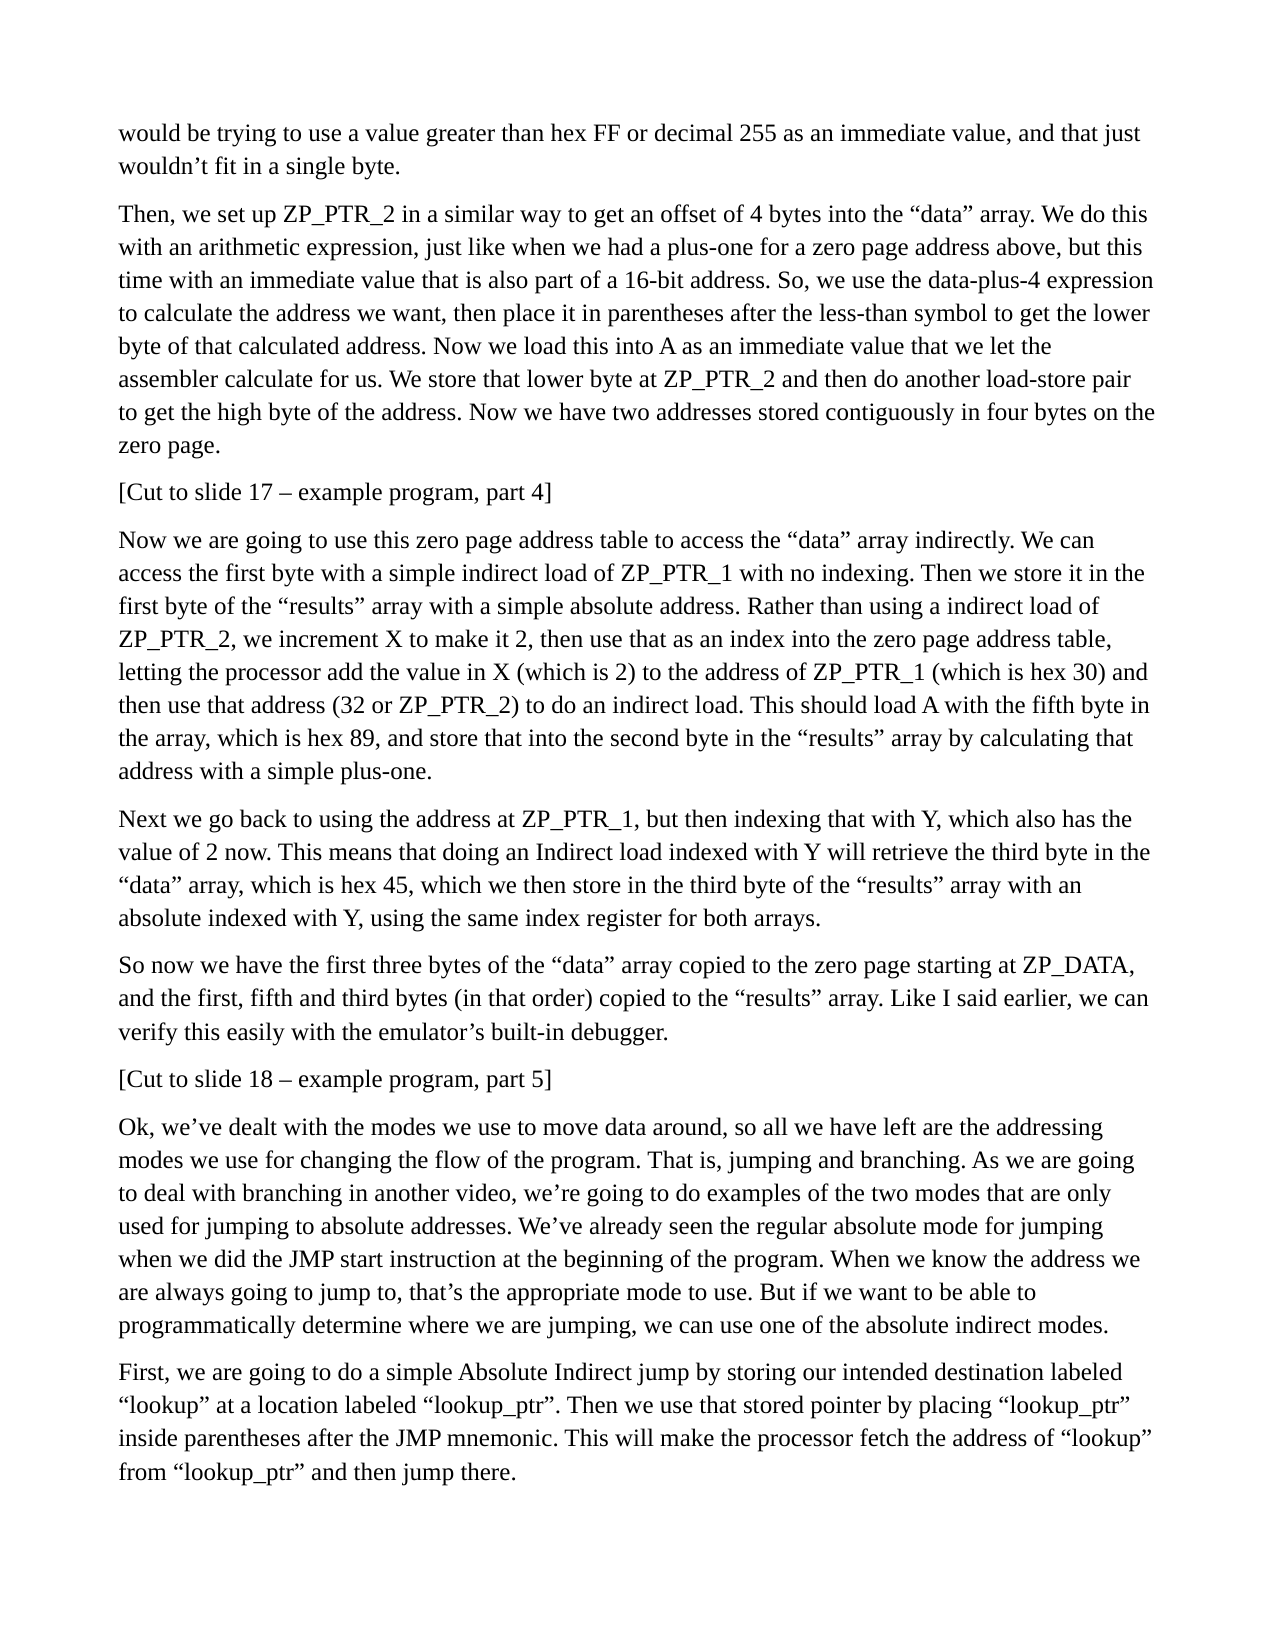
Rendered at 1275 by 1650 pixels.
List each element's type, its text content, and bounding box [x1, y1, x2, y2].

text Ok, we’ve dealt with the modes we use to move data around, so all we have left are the addressing modes we use for changing the flow of the program. That is, jumping and branching. As we are going to deal with branching in another video, we’re going to do examples of the two modes that are only used for jumping to absolute addresses. We’ve already seen the regular absolute mode for jumping when we did the JMP start instruction at the beginning of the program. When we know the address we are always going to jump to, that’s the appropriate mode to use. But if we want to be able to programmatically determine where we are jumping, we can use one of the absolute indirect modes. [118, 1112, 1157, 1339]
text would be trying to use a value greater than hex FF or decimal 255 as an immediate value, and that just wouldn’t fit in a single byte. [118, 118, 1157, 180]
text Now we are going to use this zero page address table to access the “data” array indirectly. We can access the first byte with a simple indirect load of ZP_PTR_1 with no indexing. Then we store it in the first byte of the “results” array with a simple absolute address. Rather than using a indirect load of ZP_PTR_2, we increment X to make it 2, then use that as an index into the zero page address table, letting the processor add the value in X (which is 2) to the address of ZP_PTR_1 (which is hex 30) and then use that address (32 or ZP_PTR_2) to do an indirect load. This should load A with the fifth byte in the array, which is hex 89, and store that into the second byte in the “results” array by calculating that address with a simple plus-one. [118, 525, 1157, 785]
text [Cut to slide 17 – example program, part 4] [118, 477, 1157, 506]
text [Cut to slide 18 – example program, part 5] [118, 1064, 1157, 1093]
text Next we go back to using the address at ZP_PTR_1, but then indexing that with Y, which also has the value of 2 now. This means that doing an Indirect load indexed with Y will retrieve the third byte in the “data” array, which is hex 45, which we then store in the third byte of the “results” array with an absolute indexed with Y, using the same index register for both arrays. [118, 804, 1157, 932]
text First, we are going to do a simple Absolute Indirect jump by storing our intended destination labeled “lookup” at a location labeled “lookup_ptr”. Then we use that stored pointer by placing “lookup_ptr” inside parentheses after the JMP mnemonic. This will make the processor fetch the address of “lookup” from “lookup_ptr” and then jump there. [118, 1357, 1157, 1485]
text Then, we set up ZP_PTR_2 in a similar way to get an offset of 4 bytes into the “data” array. We do this with an arithmetic expression, just like when we had a plus-one for a zero page address above, but this time with an immediate value that is also part of a 16-bit address. So, we use the data-plus-4 expression to calculate the address we want, then place it in parentheses after the less-than symbol to get the lower byte of that calculated address. Now we load this into A as an immediate value that we let the assembler calculate for us. We store that lower byte at ZP_PTR_2 and then do another load-store pair to get the high byte of the address. Now we have two addresses stored contiguously in four bytes on the zero page. [118, 199, 1157, 459]
text So now we have the first three bytes of the “data” array copied to the zero page starting at ZP_DATA, and the first, fifth and third bytes (in that order) copied to the “results” array. Like I said earlier, we can verify this easily with the emulator’s built-in debugger. [118, 951, 1157, 1045]
